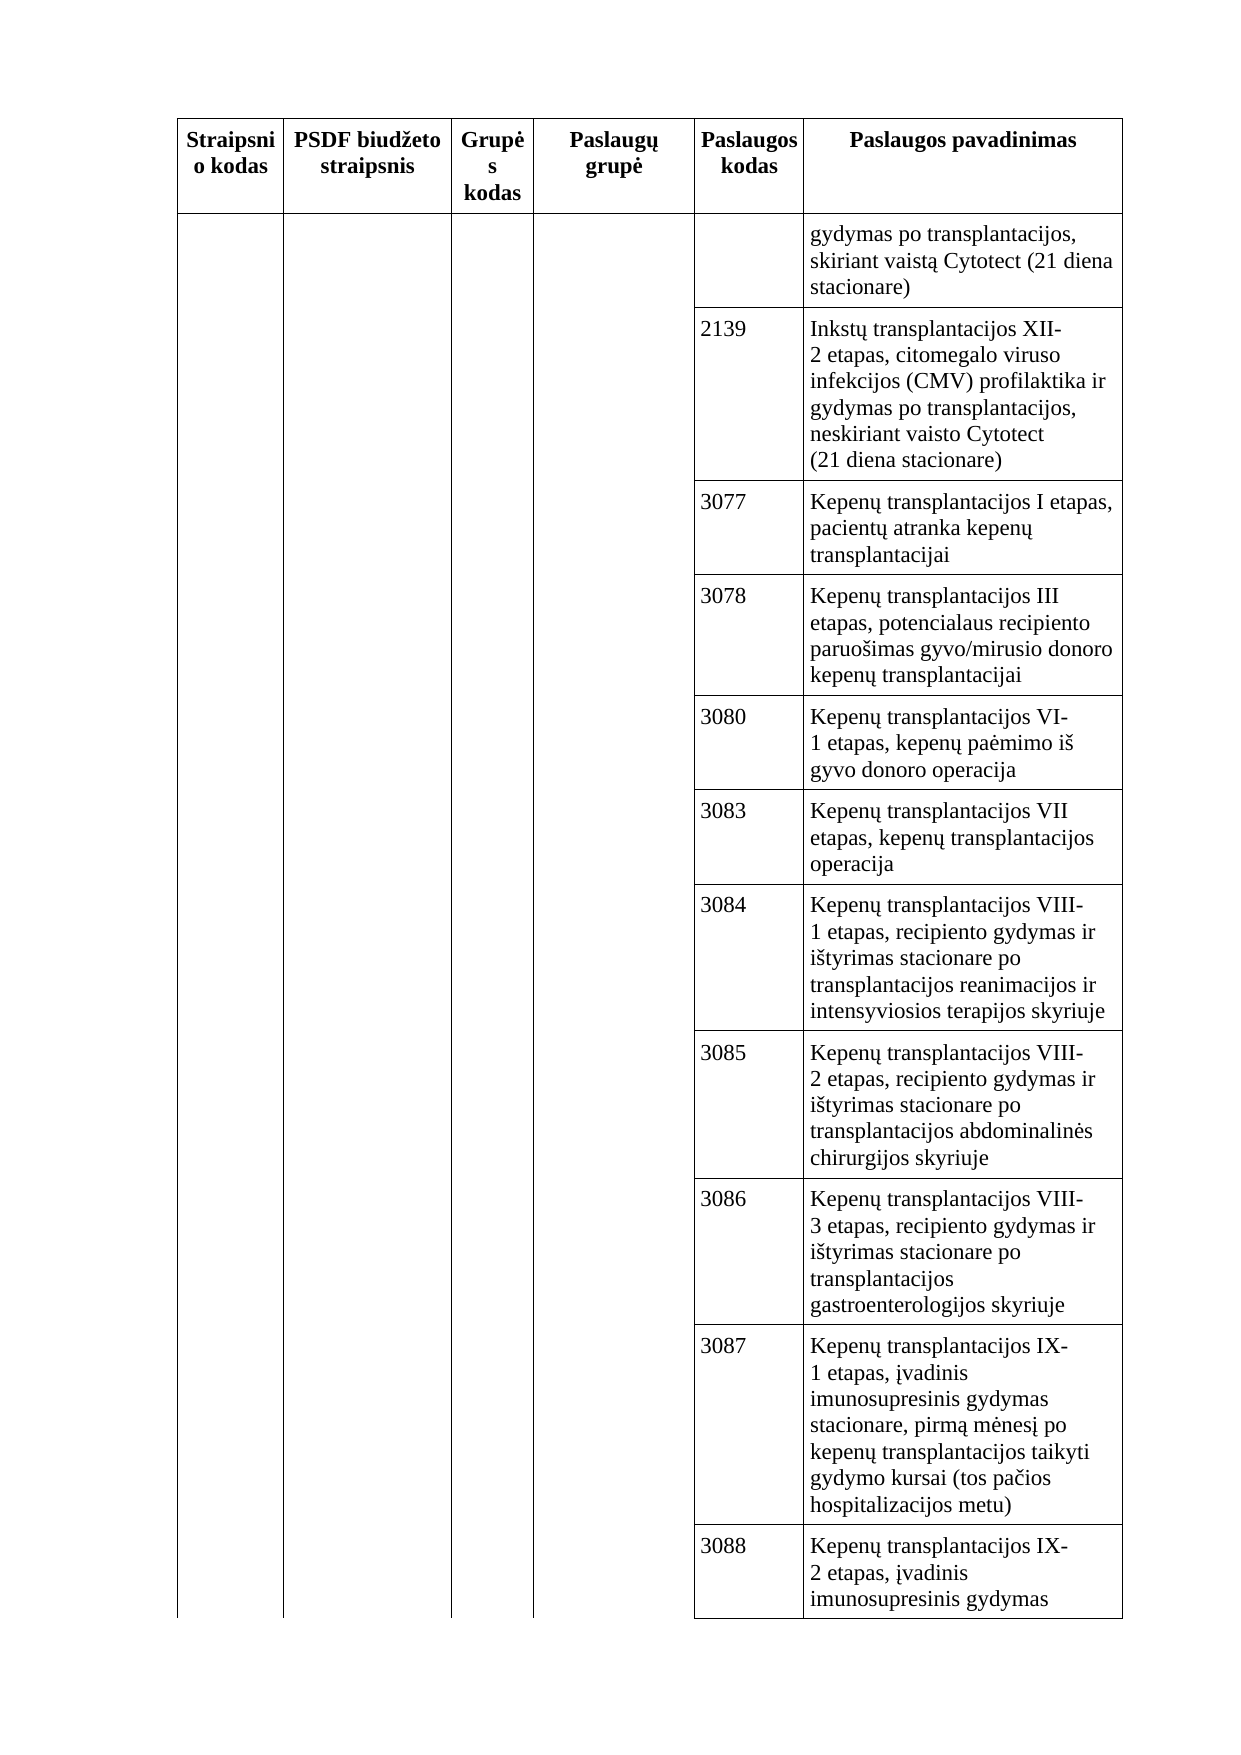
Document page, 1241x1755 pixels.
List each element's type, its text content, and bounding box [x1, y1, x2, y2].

table_cell 2139 [695, 308, 803, 480]
table_cell Kepenų transplantacijos VIII-2 etapas, recipiento gydymas ir ištyrimas stacionare po transplantacijos abdominalinės chirurgijos skyriuje [804, 1031, 1122, 1177]
table_header PSDF biudžeto straipsnis [284, 119, 451, 212]
table_cell [178, 214, 283, 307]
table_cell [178, 789, 283, 883]
table_cell [284, 480, 451, 574]
table_cell [452, 1178, 533, 1324]
table_cell [178, 574, 283, 695]
table_cell [452, 307, 533, 480]
table_cell [452, 1030, 533, 1177]
table_cell Kepenų transplantacijos VIII-1 etapas, recipiento gydymas ir ištyrimas stacionare po transplantacijos reanimacijos ir intensyviosios terapijos skyriuje [804, 885, 1122, 1030]
table_cell gydymas po transplantacijos, skiriant vaistą Cytotect (21 diena stacionare) [804, 214, 1122, 307]
table_cell [695, 214, 803, 307]
table_cell [178, 1524, 283, 1618]
table_header Paslaugos pavadinimas [804, 119, 1122, 212]
table_cell Kepenų transplantacijos VIII-3 etapas, recipiento gydymas ir ištyrimas stacionare po transplantacijos gastroenterologijos skyriuje [804, 1179, 1122, 1324]
table_cell [534, 214, 694, 307]
table_cell [284, 214, 451, 307]
table_cell [452, 1324, 533, 1524]
table_cell [452, 1524, 533, 1618]
table_cell [534, 307, 694, 480]
table_cell 3088 [695, 1525, 803, 1618]
table_cell [284, 1030, 451, 1177]
table_cell [284, 1178, 451, 1324]
table_cell [284, 1524, 451, 1618]
table_cell [452, 480, 533, 574]
table_cell [452, 214, 533, 307]
table_cell Kepenų transplantacijos IX-2 etapas, įvadinis imunosupresinis gydymas [804, 1525, 1122, 1618]
table_cell [534, 1178, 694, 1324]
table_cell [178, 1178, 283, 1324]
table_cell [534, 1030, 694, 1177]
table_cell [452, 789, 533, 883]
table_cell [452, 695, 533, 789]
table_cell Kepenų transplantacijos VII etapas, kepenų transplantacijos operacija [804, 790, 1122, 883]
table_cell [178, 1030, 283, 1177]
table_cell [178, 480, 283, 574]
table_cell [452, 884, 533, 1030]
table_cell 3083 [695, 790, 803, 883]
table_header Grupės kodas [452, 119, 533, 212]
table_cell [534, 789, 694, 883]
table_cell [284, 307, 451, 480]
table_cell 3084 [695, 885, 803, 1030]
table_cell [452, 574, 533, 695]
table_cell [284, 1324, 451, 1524]
table_cell 3080 [695, 696, 803, 789]
table_cell 3078 [695, 575, 803, 695]
table_cell Inkstų transplantacijos XII-2 etapas, citomegalo viruso infekcijos (CMV) profilaktika ir gydymas po transplantacijos, neskiriant vaisto Cytotect (21 diena stacionare) [804, 308, 1122, 480]
table_header Paslaugos kodas [695, 119, 803, 212]
table_cell [284, 574, 451, 695]
table_cell Kepenų transplantacijos IX-1 etapas, įvadinis imunosupresinis gydymas stacionare, pirmą mėnesį po kepenų transplantacijos taikyti gydymo kursai (tos pačios hospitalizacijos metu) [804, 1325, 1122, 1524]
table_header Straipsnio kodas [178, 119, 283, 212]
table_cell [534, 884, 694, 1030]
table_cell 3085 [695, 1031, 803, 1177]
table_cell [534, 1324, 694, 1524]
table_cell 3086 [695, 1179, 803, 1324]
table_cell [534, 480, 694, 574]
table_cell 3087 [695, 1325, 803, 1524]
table_cell [178, 884, 283, 1030]
table_cell [284, 695, 451, 789]
table_cell [284, 789, 451, 883]
table_cell Kepenų transplantacijos VI-1 etapas, kepenų paėmimo iš gyvo donoro operacija [804, 696, 1122, 789]
table_header Paslaugų grupė [534, 119, 694, 212]
table_cell Kepenų transplantacijos III etapas, potencialaus recipiento paruošimas gyvo/mirusio donoro kepenų transplantacijai [804, 575, 1122, 695]
table_cell [178, 307, 283, 480]
table_cell [534, 574, 694, 695]
table_cell Kepenų transplantacijos I etapas, pacientų atranka kepenų transplantacijai [804, 481, 1122, 574]
table_cell [534, 1524, 694, 1618]
table_cell [178, 1324, 283, 1524]
table_cell 3077 [695, 481, 803, 574]
table_cell [534, 695, 694, 789]
table_cell [284, 884, 451, 1030]
table_cell [178, 695, 283, 789]
